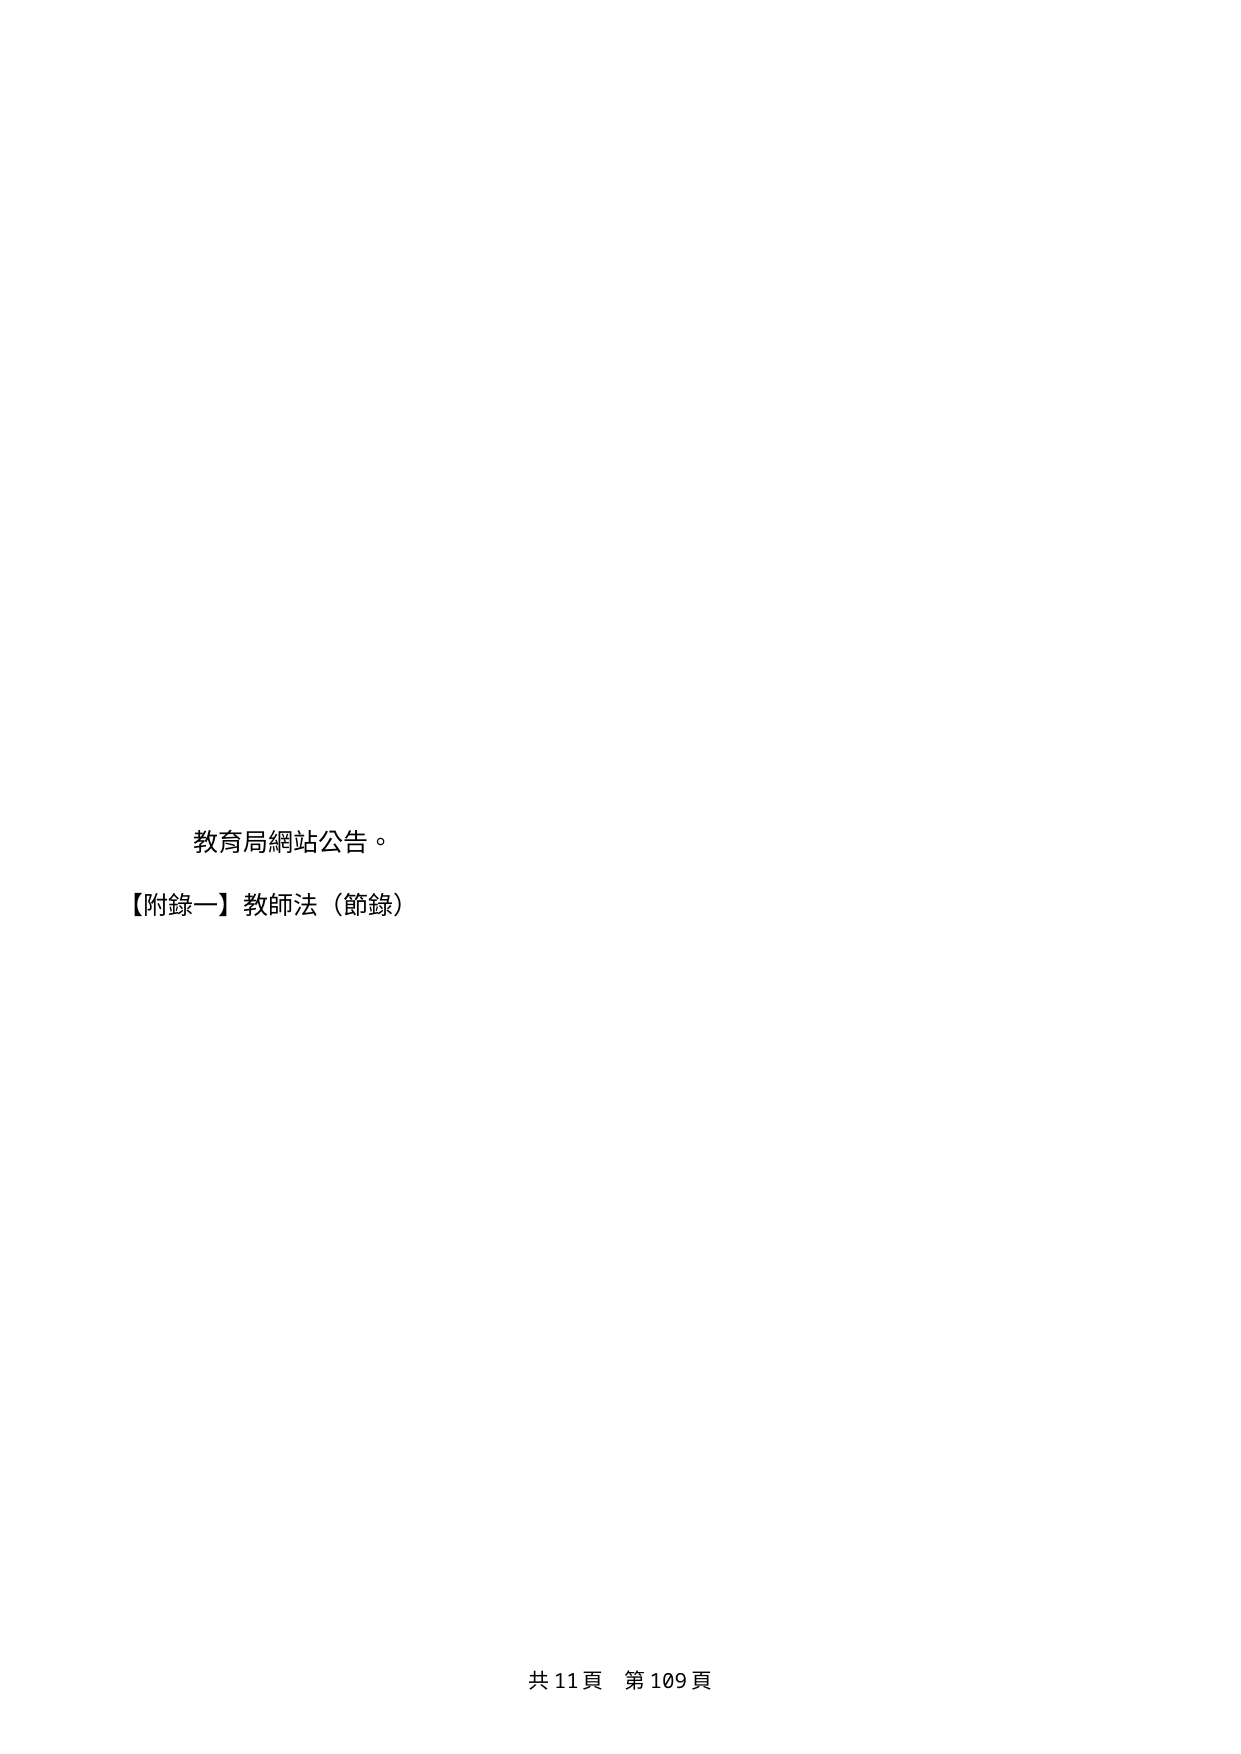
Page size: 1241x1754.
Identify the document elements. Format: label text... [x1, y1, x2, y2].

text 【附錄一】教師法（節錄） [118, 862, 1122, 924]
text 教育局網站公告。 [118, 799, 1122, 862]
